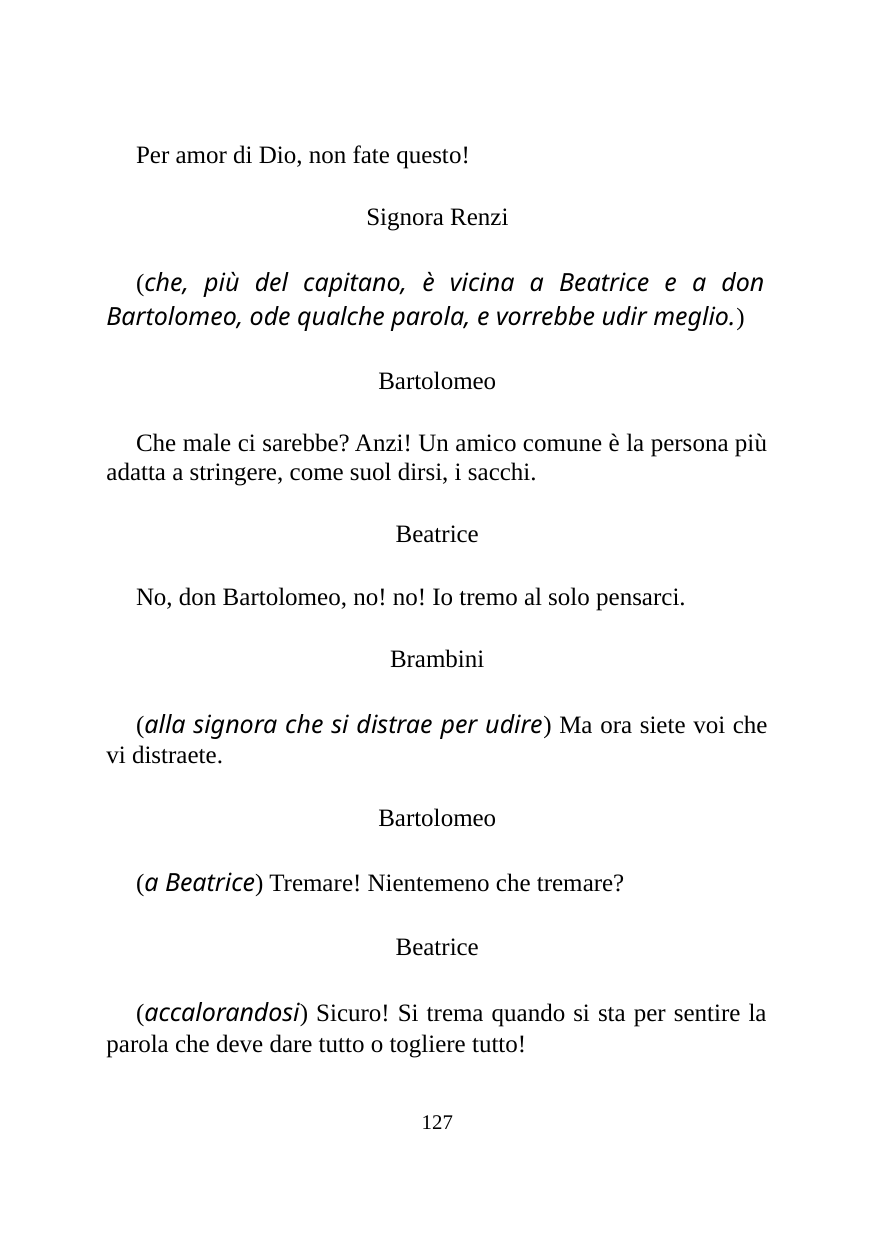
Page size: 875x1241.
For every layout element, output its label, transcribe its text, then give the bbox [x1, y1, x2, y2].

text Brambini [106, 644, 768, 673]
text Bartolomeo [106, 366, 768, 395]
text (alla signora che si distrae per udire) Ma ora siete voi che vi distraete. [106, 706, 768, 769]
text Beatrice [106, 932, 768, 961]
text Che male ci sarebbe? Anzi! Un amico comune è la persona più adatta a stringere, come suol dirsi, i sacchi. [106, 428, 768, 486]
text (che, più del capitano, è vicina a Beatrice e a don Bartolomeo, ode qualche parola, e vorrebbe udir meglio.) [106, 264, 768, 332]
text Beatrice [106, 519, 768, 548]
text No, don Bartolomeo, no! no! Io tremo al solo pensarci. [106, 582, 768, 610]
text Per amor di Dio, non fate questo! [106, 140, 768, 168]
text (accalorandosi) Sicuro! Si trema quando si sta per sentire la parola che deve dare tutto o togliere tutto! [106, 995, 768, 1058]
text Bartolomeo [106, 803, 768, 831]
text Signora Renzi [106, 202, 768, 231]
text (a Beatrice) Tremare! Nientemeno che tremare? [106, 865, 768, 899]
